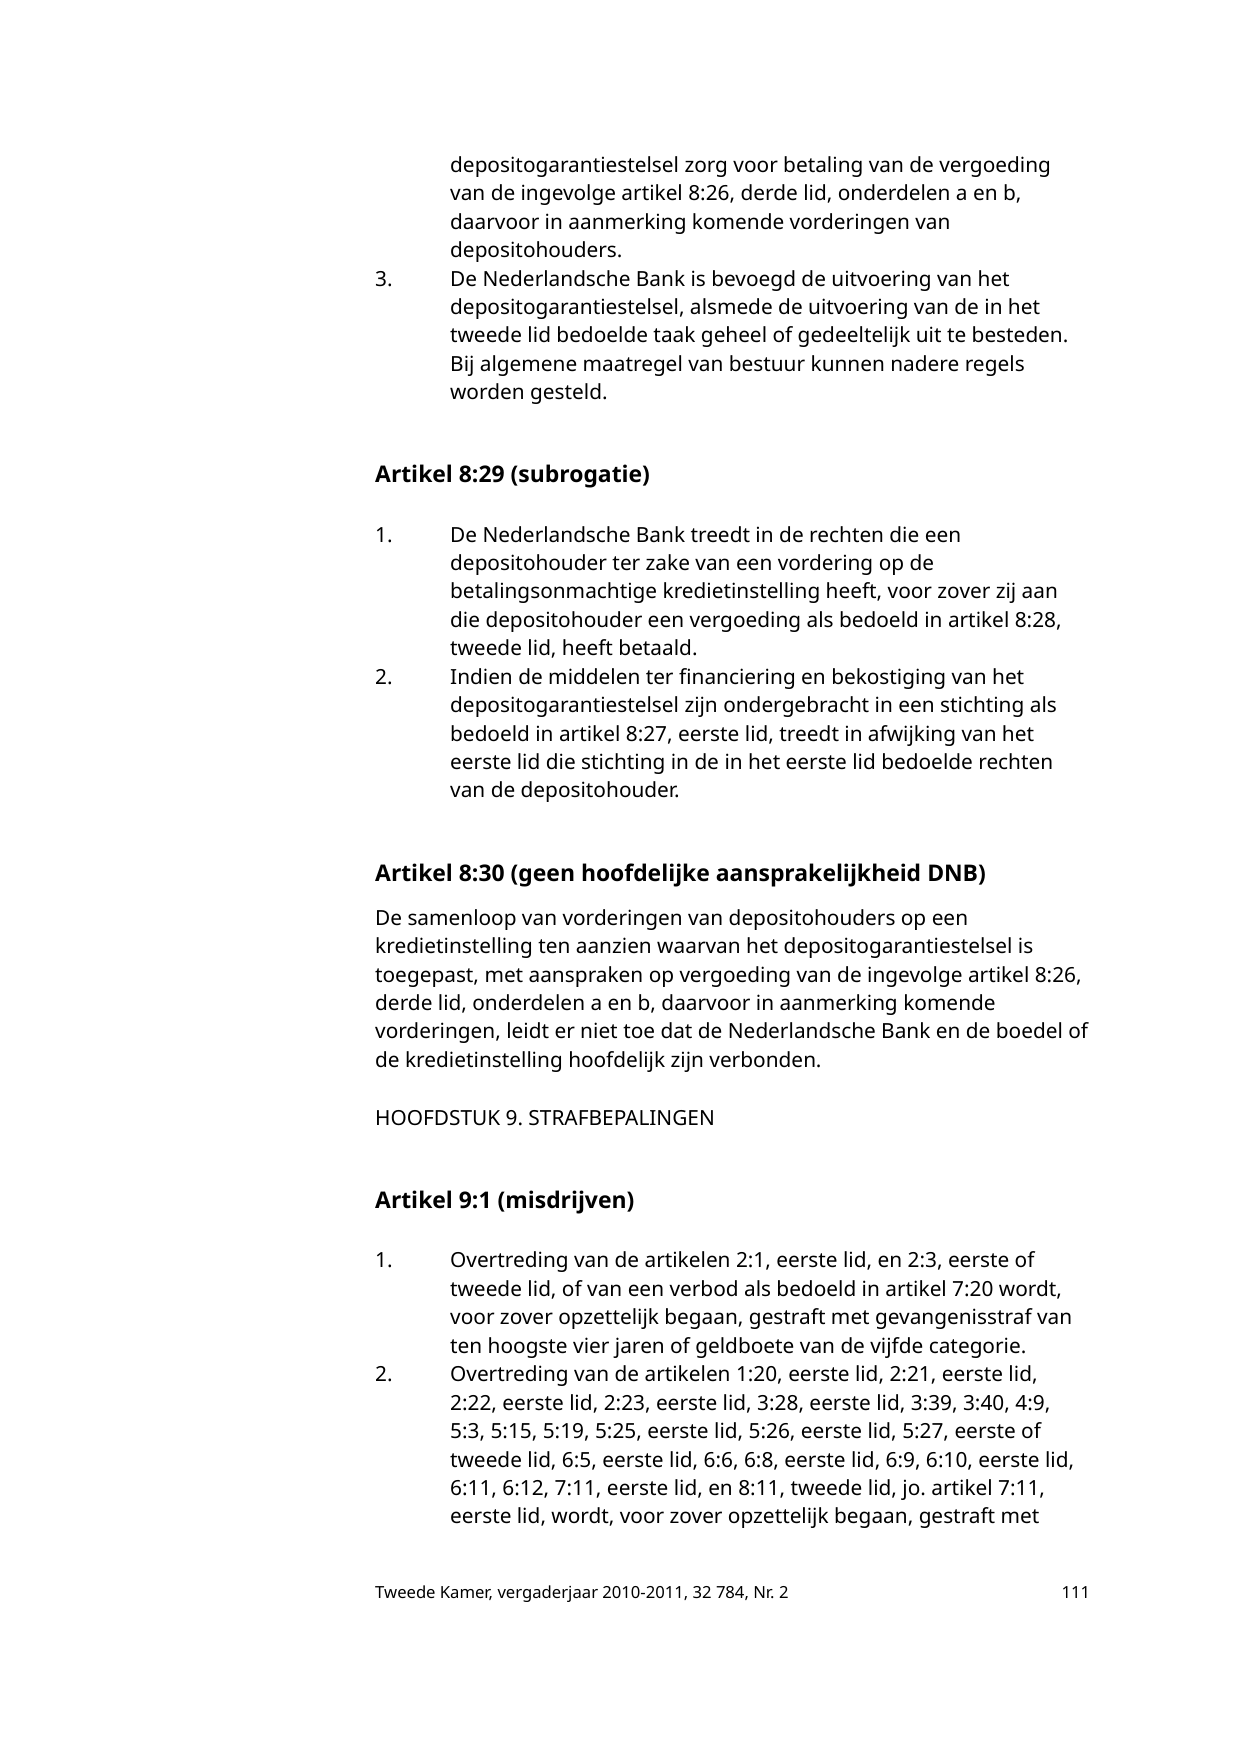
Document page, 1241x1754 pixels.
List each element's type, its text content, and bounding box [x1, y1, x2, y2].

list Overtreding van de artikelen 1:20, eerste lid, 2:21, eerste lid, 2:22, eerste lid, 2:23, eerste lid, 3:28, eerste lid, 3:39, 3:40, 4:9, 5:3, 5:15, 5:19, 5:25, eerste lid, 5:26, eerste lid, 5:27, eerste of tweede lid, 6:5, eerste lid, 6:6, 6:8, eerste lid, 6:9, 6:10, eerste lid, 6:11, 6:12, 7:11, eerste lid, en 8:11, tweede lid, jo. artikel 7:11, eerste lid, wordt, voor zover opzettelijk begaan, gestraft met [375, 1359, 1090, 1530]
subtitle Artikel 9:1 (misdrijven) [375, 1184, 1090, 1216]
list Overtreding van de artikelen 2:1, eerste lid, en 2:3, eerste of tweede lid, of van een verbod als bedoeld in artikel 7:20 wordt, voor zover opzettelijk begaan, gestraft met gevangenisstraf van ten hoogste vier jaren of geldboete van de vijfde categorie. [375, 1246, 1090, 1359]
list Indien de middelen ter financiering en bekostiging van het depositogarantiestelsel zijn ondergebracht in een stichting als bedoeld in artikel 8:27, eerste lid, treedt in afwijking van het eerste lid die stichting in de in het eerste lid bedoelde rechten van de depositohouder. [375, 662, 1090, 804]
subtitle Artikel 8:30 (geen hoofdelijke aansprakelijkheid DNB) [375, 857, 1090, 888]
list depositogarantiestelsel zorg voor betaling van de vergoeding van de ingevolge artikel 8:26, derde lid, onderdelen a en b, daarvoor in aanmerking komende vorderingen van depositohouders. [375, 150, 1090, 264]
text De samenloop van vorderingen van depositohouders op een kredietinstelling ten aanzien waarvan het depositogarantiestelsel is toegepast, met aanspraken op vergoeding van de ingevolge artikel 8:26, derde lid, onderdelen a en b, daarvoor in aanmerking komende vorderingen, leidt er niet toe dat de Nederlandsche Bank en de boedel of de kredietinstelling hoofdelijk zijn verbonden. [375, 903, 1090, 1073]
subtitle Artikel 8:29 (subrogatie) [375, 458, 1090, 490]
list De Nederlandsche Bank is bevoegd de uitvoering van het depositogarantiestelsel, alsmede de uitvoering van de in het tweede lid bedoelde taak geheel of gedeeltelijk uit te besteden. Bij algemene maatregel van bestuur kunnen nadere regels worden gesteld. [375, 264, 1090, 406]
list De Nederlandsche Bank treedt in de rechten die een depositohouder ter zake van een vordering op de betalingsonmachtige kredietinstelling heeft, voor zover zij aan die depositohouder een vergoeding als bedoeld in artikel 8:28, tweede lid, heeft betaald. [375, 520, 1090, 662]
subtitle HOOFDSTUK 9. STRAFBEPALINGEN [375, 1103, 1090, 1132]
